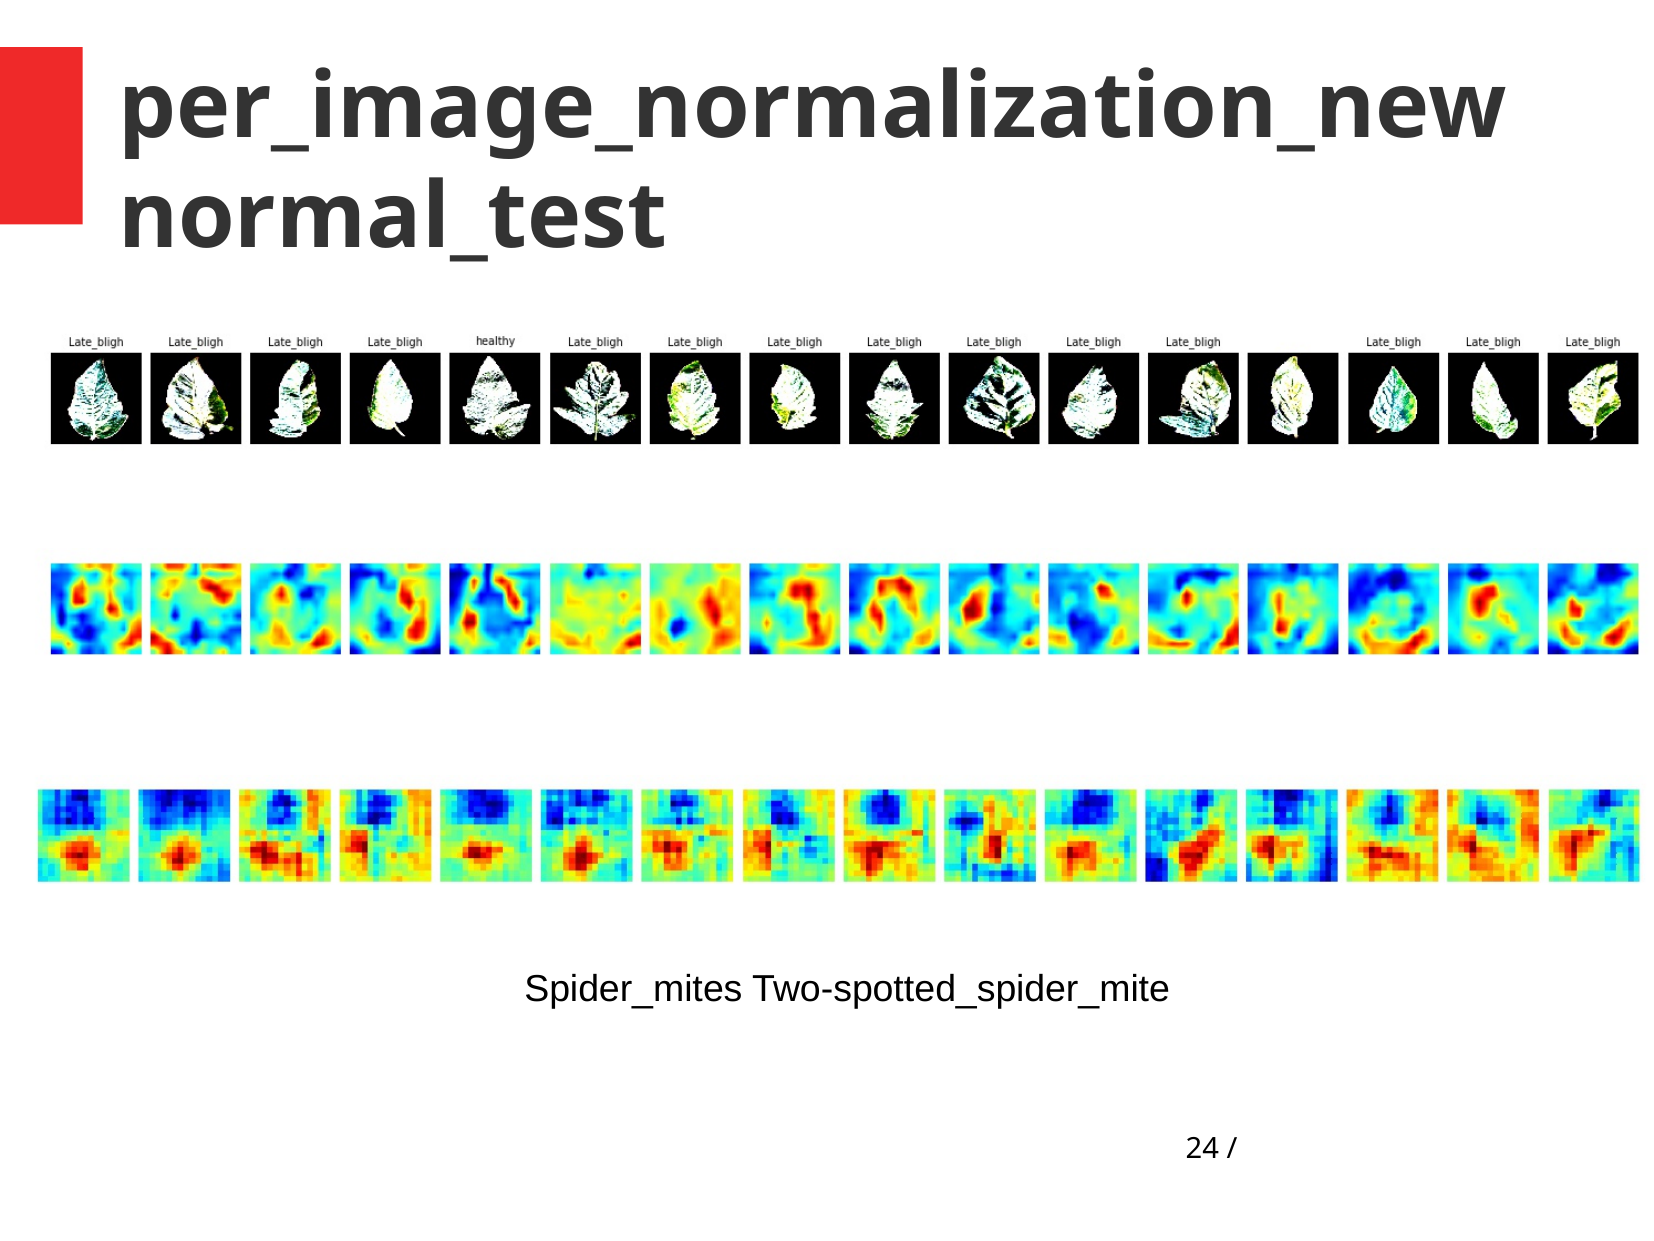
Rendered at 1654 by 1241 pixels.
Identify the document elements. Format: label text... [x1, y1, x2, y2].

title per_image_normalization_new normal_test [118, 45, 1571, 260]
text_box / [1185, 1129, 1571, 1216]
picture [0, 548, 1654, 693]
picture [0, 775, 1654, 920]
text_box Spider_mites Two-spotted_spider_mite [509, 960, 1186, 1017]
picture [0, 325, 1654, 483]
